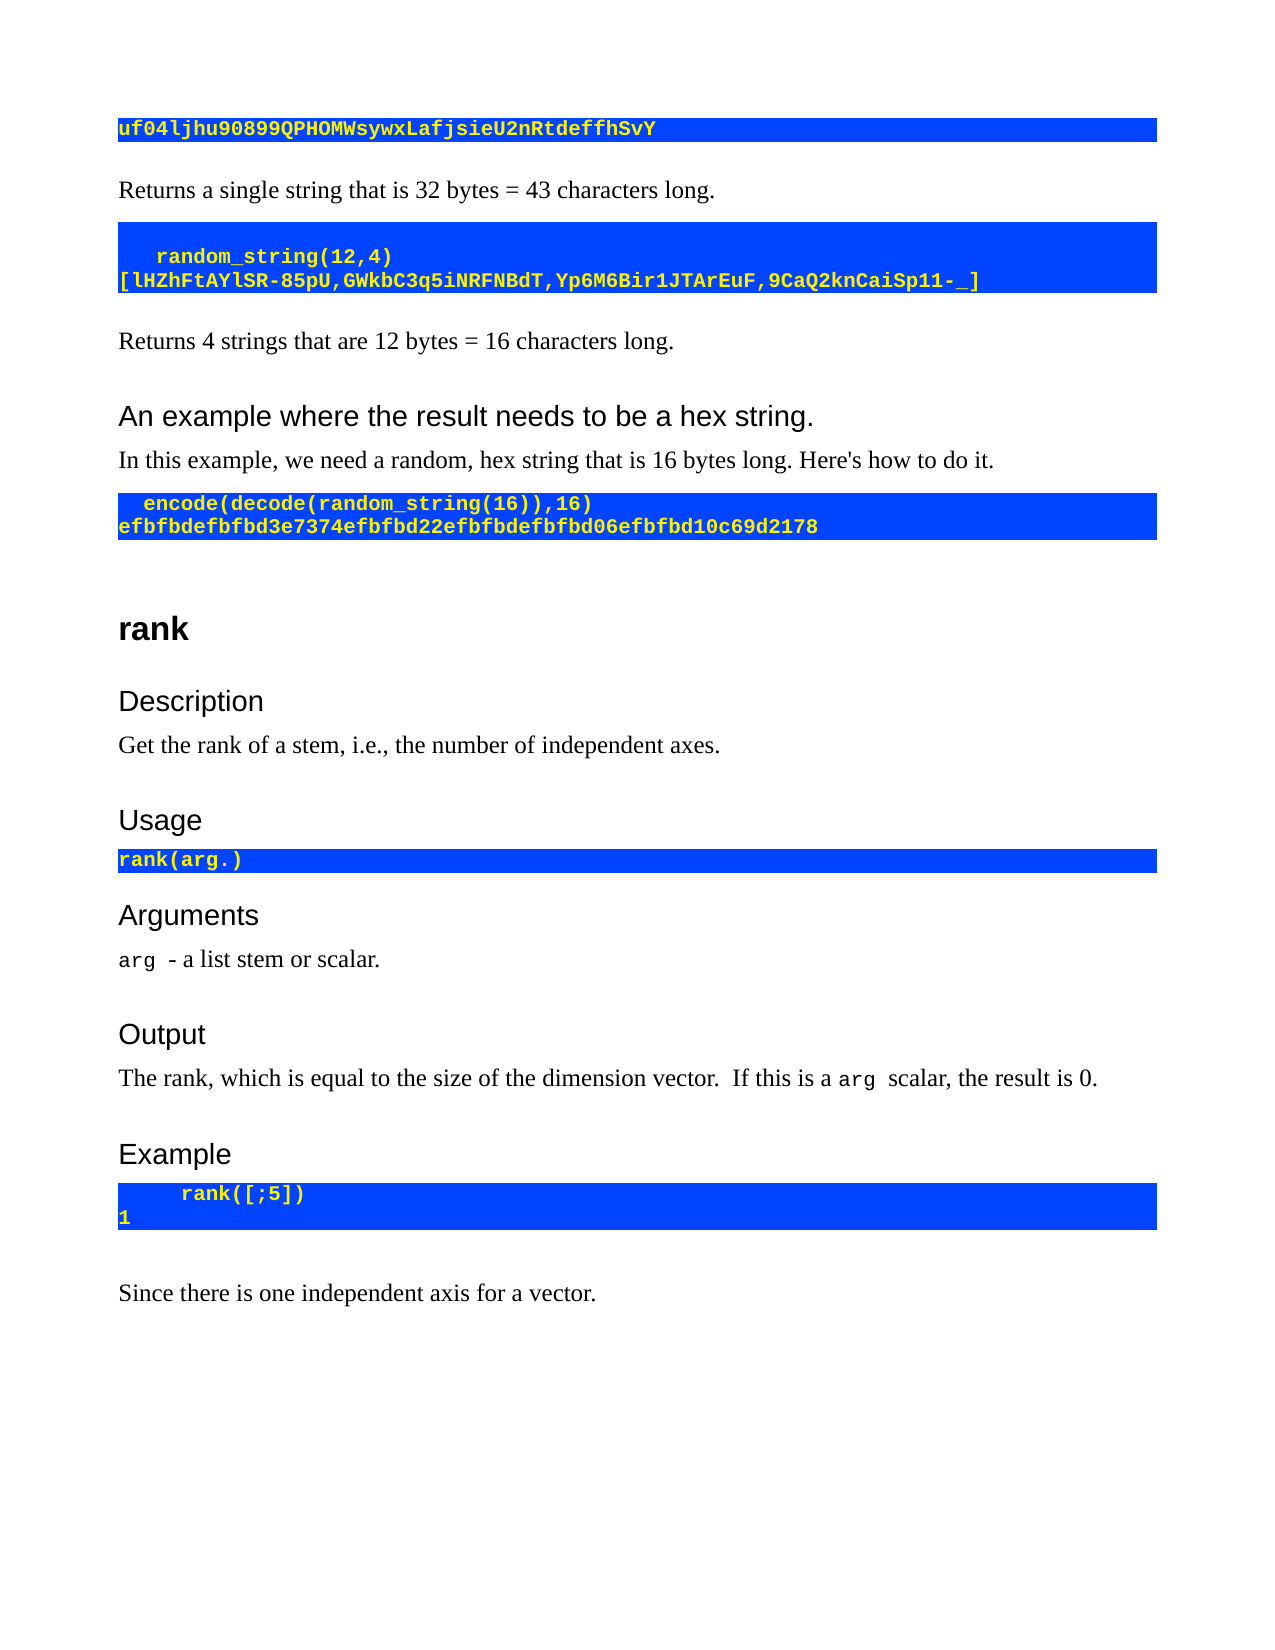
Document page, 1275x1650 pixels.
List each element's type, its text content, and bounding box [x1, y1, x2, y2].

text [lHZhFtAYlSR-85pU,GWkbC3q5iNRFNBdT,Yp6M6Bir1JTArEuF,9CaQ2knCaiSp11-_] [118, 270, 1157, 293]
text arg - a list stem or scalar. [118, 944, 1157, 973]
text In this example, we need a random, hex string that is 16 bytes long. Here's how to do it. [118, 445, 1157, 474]
text The rank, which is equal to the size of the dimension vector. If this is a arg scalar, the result is 0. [118, 1063, 1157, 1093]
subtitle An example where the result needs to be a hex string. [118, 399, 1157, 432]
text Get the rank of a stem, i.e., the number of independent axes. [118, 731, 1157, 759]
text Since there is one independent axis for a vector. [118, 1278, 1157, 1307]
subtitle Description [118, 684, 1157, 718]
text Returns 4 strings that are 12 bytes = 16 characters long. [118, 293, 1157, 355]
text rank([;5]) [118, 1183, 1157, 1207]
text efbfbdefbfbd3e7374efbfbd22efbfbdefbfbd06efbfbd10c69d2178 [118, 516, 1157, 540]
text rank(arg.) [118, 849, 1157, 873]
text uf04ljhu90899QPHOMWsywxLafjsieU2nRtdeffhSvY [118, 118, 1157, 142]
text Returns a single string that is 32 bytes = 43 characters long. [118, 142, 1157, 203]
subtitle Arguments [118, 898, 1157, 931]
subtitle Example [118, 1137, 1157, 1171]
subtitle Usage [118, 803, 1157, 837]
text 1 [118, 1207, 1157, 1230]
text random_string(12,4) [118, 246, 1157, 270]
subtitle rank [118, 608, 1157, 647]
text encode(decode(random_string(16)),16) [118, 493, 1157, 516]
subtitle Output [118, 1017, 1157, 1051]
